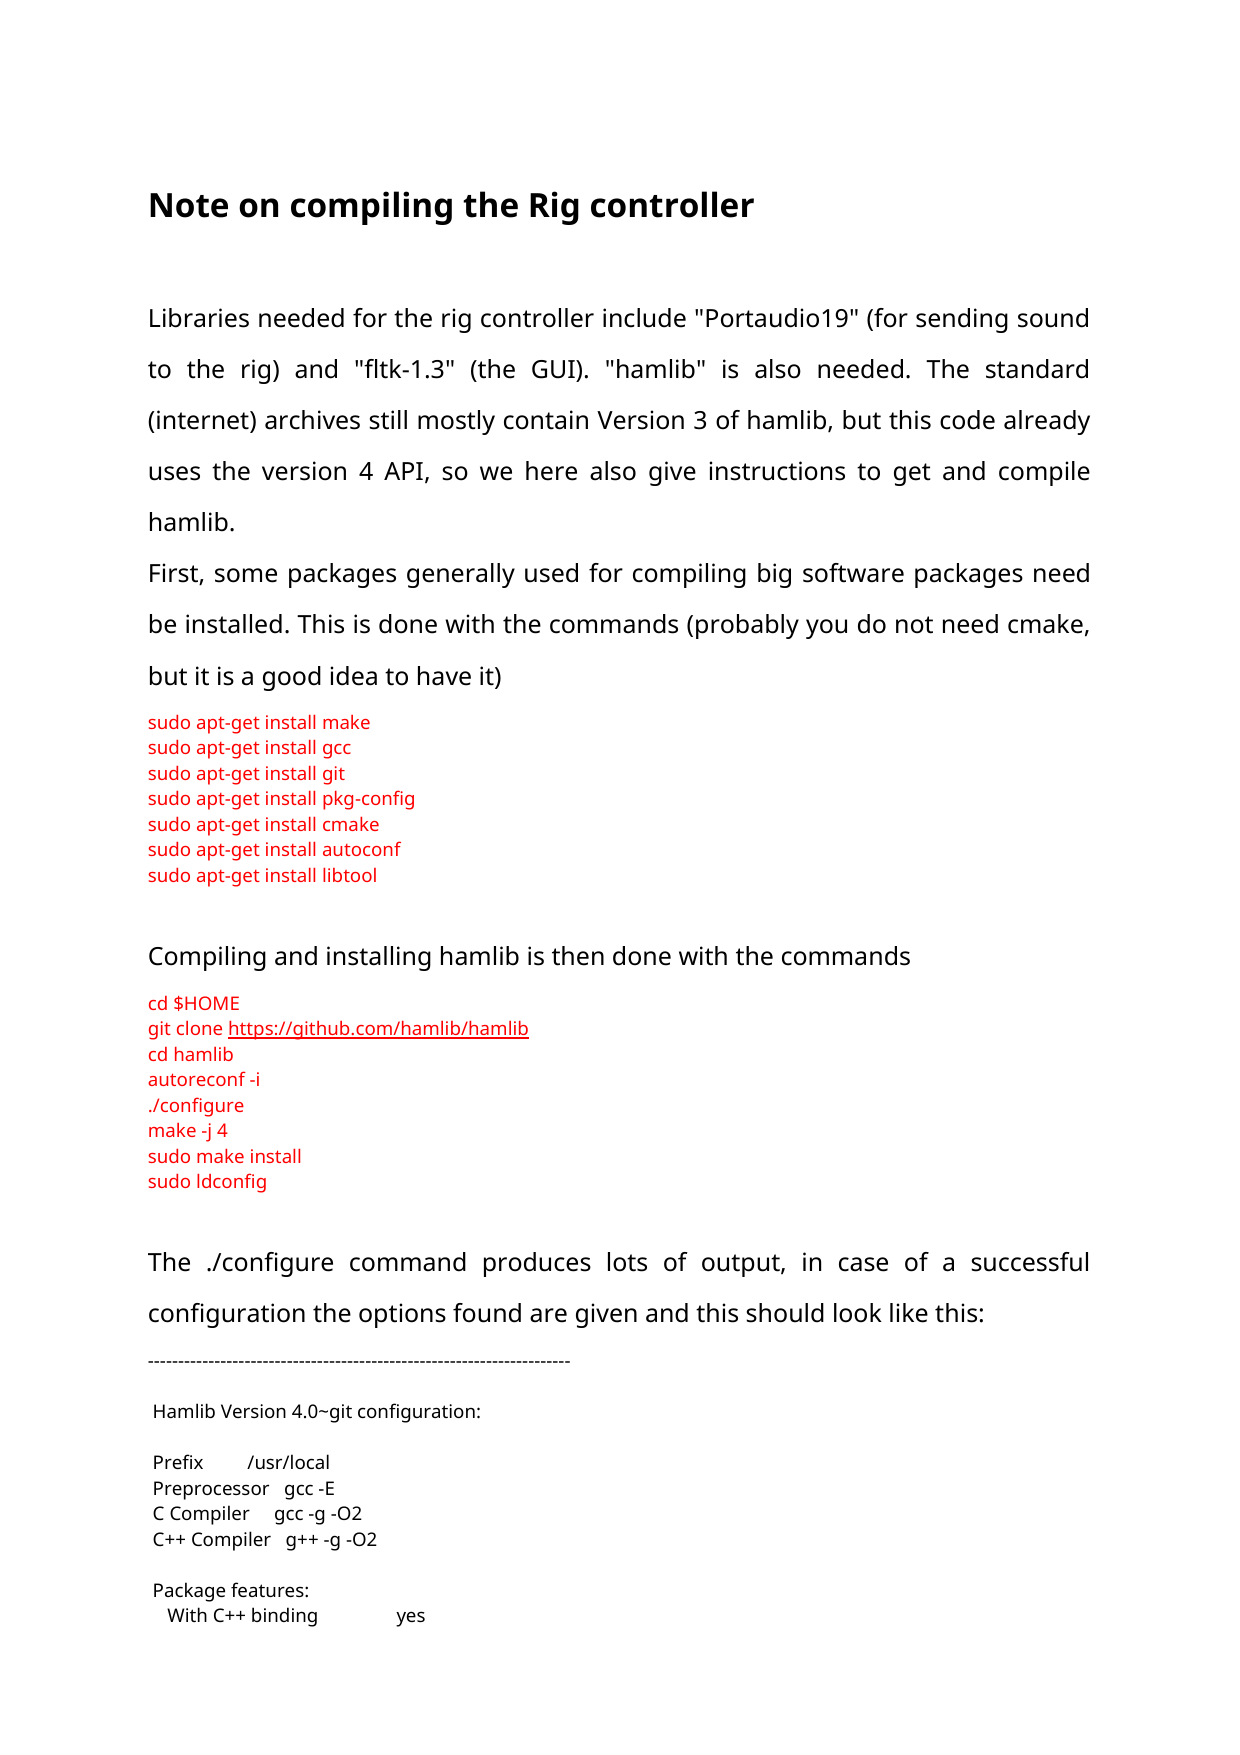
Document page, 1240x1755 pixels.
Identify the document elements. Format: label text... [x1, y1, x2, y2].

text Prefix /usr/local [148, 1449, 1092, 1475]
text Compiling and installing hamlib is then done with the commands [148, 939, 1092, 973]
text First, some packages generally used for compiling big software packages need be installed. This is done with the commands (probably you do not need cmake, but it is a good idea to have it) [148, 556, 1092, 692]
text cd $HOME git clone https://github.com/hamlib/hamlib cd hamlib autoreconf -i ./configure make -j 4 sudo make install sudo ldconfig [148, 990, 1092, 1194]
text Libraries needed for the rig controller include "Portaudio19" (for sending sound to the rig) and "fltk-1.3" (the GUI). "hamlib" is also needed. The standard (internet) archives still mostly contain Version 3 of hamlib, but this code already uses the version 4 API, so we here also give instructions to get and compile hamlib. [148, 301, 1092, 539]
text C++ Compiler g++ -g -O2 [148, 1526, 1092, 1551]
text ---------------------------------------------------------------------- [148, 1347, 1092, 1373]
text With C++ binding yes [148, 1602, 1092, 1628]
text The ./configure command produces lots of output, in case of a successful configuration the options found are given and this should look like this: [148, 1245, 1092, 1330]
text C Compiler gcc -g -O2 [148, 1500, 1092, 1526]
text Package features: [148, 1577, 1092, 1602]
text Note on compiling the Rig controller [148, 182, 1092, 227]
text sudo apt-get install make sudo apt-get install gcc sudo apt-get install git sudo apt-get install pkg-config sudo apt-get install cmake sudo apt-get install autoconf sudo apt-get install libtool [148, 709, 1092, 888]
text Hamlib Version 4.0~git configuration: [148, 1398, 1092, 1424]
text Preprocessor gcc -E [148, 1475, 1092, 1500]
